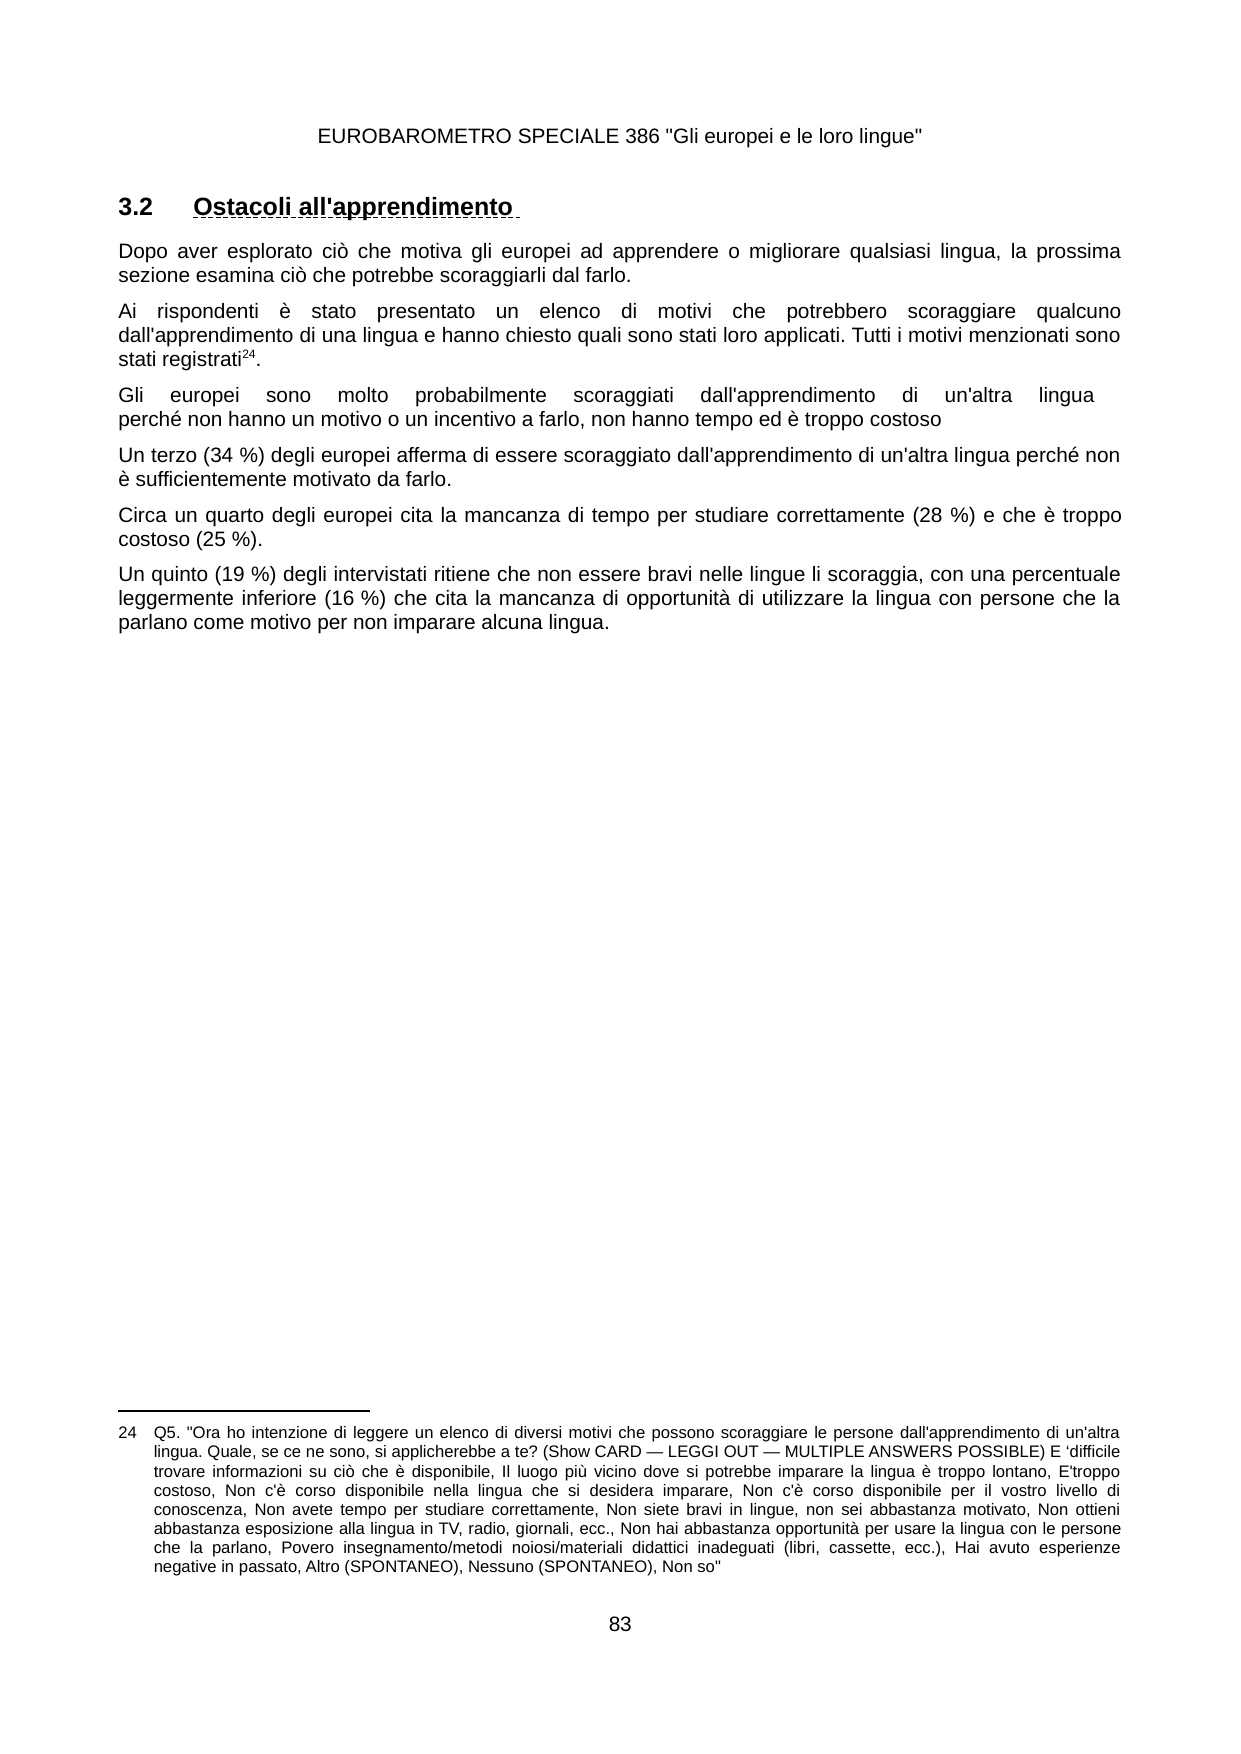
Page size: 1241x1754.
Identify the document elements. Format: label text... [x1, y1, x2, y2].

subtitle Ostacoli all'apprendimento [118, 192, 1122, 221]
text Un quinto (19 %) degli intervistati ritiene che non essere bravi nelle lingue li scoraggia, con una percentuale leggermente inferiore (16 %) che cita la mancanza di opportunità di utilizzare la lingua con persone che la parlano come motivo per non imparare alcuna lingua. [118, 562, 1122, 634]
text Un terzo (34 %) degli europei afferma di essere scoraggiato dall'apprendimento di un'altra lingua perché non è sufficientemente motivato da farlo. [118, 443, 1122, 491]
text Q5. "Ora ho intenzione di leggere un elenco di diversi motivi che possono scoraggiare le persone dall'apprendimento di un'altra lingua. Quale, se ce ne sono, si applicherebbe a te? (Show CARD — LEGGI OUT — MULTIPLE ANSWERS POSSIBLE) E ‘difficile trovare informazioni su ciò che è disponibile, Il luogo più vicino dove si potrebbe imparare la lingua è troppo lontano, E'troppo costoso, Non c'è corso disponibile nella lingua che si desidera imparare, Non c'è corso disponibile per il vostro livello di conoscenza, Non avete tempo per studiare correttamente, Non siete bravi in lingue, non sei abbastanza motivato, Non ottieni abbastanza esposizione alla lingua in TV, radio, giornali, ecc., Non hai abbastanza opportunità per usare la lingua con le persone che la parlano, Povero insegnamento/metodi noiosi/materiali didattici inadeguati (libri, cassette, ecc.), Hai avuto esperienze negative in passato, Altro (SPONTANEO), Nessuno (SPONTANEO), Non so" [118, 1423, 1122, 1576]
text Gli europei sono molto probabilmente scoraggiati dall'apprendimento di un'altra lingua perché non hanno un motivo o un incentivo a farlo, non hanno tempo ed è troppo costoso [118, 383, 1122, 431]
text Dopo aver esplorato ciò che motiva gli europei ad apprendere o migliorare qualsiasi lingua, la prossima sezione esamina ciò che potrebbe scoraggiarli dal farlo. [118, 239, 1122, 287]
text Ai rispondenti è stato presentato un elenco di motivi che potrebbero scoraggiare qualcuno dall'apprendimento di una lingua e hanno chiesto quali sono stati loro applicati. Tutti i motivi menzionati sono stati registrati. [118, 299, 1122, 371]
text Circa un quarto degli europei cita la mancanza di tempo per studiare correttamente (28 %) e che è troppo costoso (25 %). [118, 502, 1122, 550]
